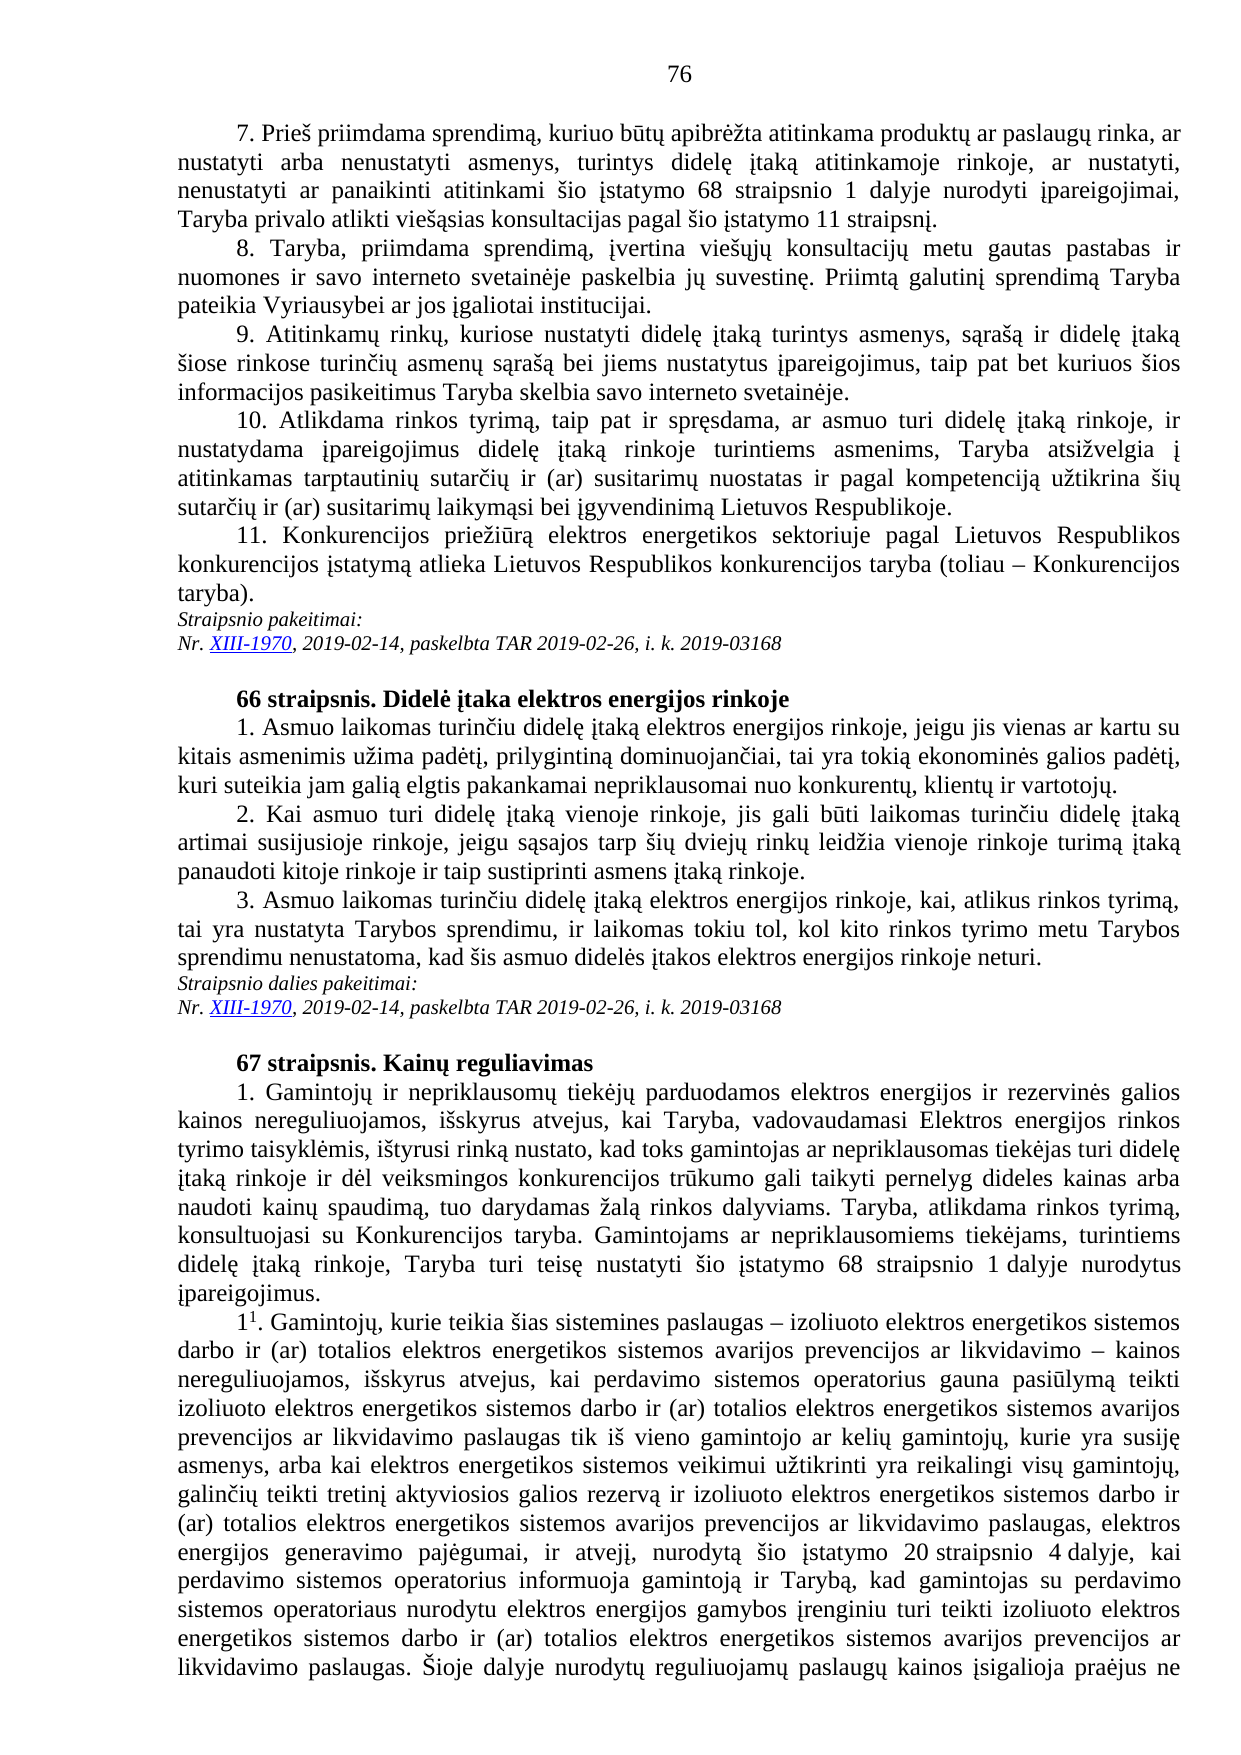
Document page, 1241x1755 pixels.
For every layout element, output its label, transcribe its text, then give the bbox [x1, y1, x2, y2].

text 1. Asmuo laikomas turinčiu didelę įtaką elektros energijos rinkoje, jeigu jis vienas ar kartu su kitais asmenimis užima padėtį, prilygintiną dominuojančiai, tai yra tokią ekonominės galios padėtį, kuri suteikia jam galią elgtis pakankamai nepriklausomai nuo konkurentų, klientų ir vartotojų. [177, 712, 1181, 799]
text Nr. XIII-1970, 2019-02-14, paskelbta TAR 2019-02-26, i. k. 2019-03168 [177, 631, 1181, 655]
text 66 straipsnis. Didelė įtaka elektros energijos rinkoje [177, 684, 1181, 712]
text 7. Prieš priimdama sprendimą, kuriuo būtų apibrėžta atitinkama produktų ar paslaugų rinka, ar nustatyti arba nenustatyti asmenys, turintys didelę įtaką atitinkamoje rinkoje, ar nustatyti, nenustatyti ar panaikinti atitinkami šio įstatymo 68 straipsnio 1 dalyje nurodyti įpareigojimai, Taryba privalo atlikti viešąsias konsultacijas pagal šio įstatymo 11 straipsnį. [177, 118, 1181, 233]
text 9. Atitinkamų rinkų, kuriose nustatyti didelę įtaką turintys asmenys, sąrašą ir didelę įtaką šiose rinkose turinčių asmenų sąrašą bei jiems nustatytus įpareigojimus, taip pat bet kuriuos šios informacijos pasikeitimus Taryba skelbia savo interneto svetainėje. [177, 319, 1181, 406]
text 3. Asmuo laikomas turinčiu didelę įtaką elektros energijos rinkoje, kai, atlikus rinkos tyrimą, tai yra nustatyta Tarybos sprendimu, ir laikomas tokiu tol, kol kito rinkos tyrimo metu Tarybos sprendimu nenustatoma, kad šis asmuo didelės įtakos elektros energijos rinkoje neturi. [177, 885, 1181, 971]
text 11. Gamintojų, kurie teikia šias sistemines paslaugas – izoliuoto elektros energetikos sistemos darbo ir (ar) totalios elektros energetikos sistemos avarijos prevencijos ar likvidavimo – kainos nereguliuojamos, išskyrus atvejus, kai perdavimo sistemos operatorius gauna pasiūlymą teikti izoliuoto elektros energetikos sistemos darbo ir (ar) totalios elektros energetikos sistemos avarijos prevencijos ar likvidavimo paslaugas tik iš vieno gamintojo ar kelių gamintojų, kurie yra susiję asmenys, arba kai elektros energetikos sistemos veikimui užtikrinti yra reikalingi visų gamintojų, galinčių teikti tretinį aktyviosios galios rezervą ir izoliuoto elektros energetikos sistemos darbo ir (ar) totalios elektros energetikos sistemos avarijos prevencijos ar likvidavimo paslaugas, elektros energijos generavimo pajėgumai, ir atvejį, nurodytą šio įstatymo 20 straipsnio 4 dalyje, kai perdavimo sistemos operatorius informuoja gamintoją ir Tarybą, kad gamintojas su perdavimo sistemos operatoriaus nurodytu elektros energijos gamybos įrenginiu turi teikti izoliuoto elektros energetikos sistemos darbo ir (ar) totalios elektros energetikos sistemos avarijos prevencijos ar likvidavimo paslaugas. Šioje dalyje nurodytų reguliuojamų paslaugų kainos įsigalioja praėjus ne [177, 1307, 1181, 1681]
text 11. Konkurencijos priežiūrą elektros energetikos sektoriuje pagal Lietuvos Respublikos konkurencijos įstatymą atlieka Lietuvos Respublikos konkurencijos taryba (toliau – Konkurencijos taryba). [177, 521, 1181, 607]
text 67 straipsnis. Kainų reguliavimas [177, 1048, 1181, 1077]
text Straipsnio pakeitimai: [177, 607, 1181, 631]
text 1. Gamintojų ir nepriklausomų tiekėjų parduodamos elektros energijos ir rezervinės galios kainos nereguliuojamos, išskyrus atvejus, kai Taryba, vadovaudamasi Elektros energijos rinkos tyrimo taisyklėmis, ištyrusi rinką nustato, kad toks gamintojas ar nepriklausomas tiekėjas turi didelę įtaką rinkoje ir dėl veiksmingos konkurencijos trūkumo gali taikyti pernelyg dideles kainas arba naudoti kainų spaudimą, tuo darydamas žalą rinkos dalyviams. Taryba, atlikdama rinkos tyrimą, konsultuojasi su Konkurencijos taryba. Gamintojams ar nepriklausomiems tiekėjams, turintiems didelę įtaką rinkoje, Taryba turi teisę nustatyti šio įstatymo 68 straipsnio 1 dalyje nurodytus įpareigojimus. [177, 1077, 1181, 1307]
text 10. Atlikdama rinkos tyrimą, taip pat ir spręsdama, ar asmuo turi didelę įtaką rinkoje, ir nustatydama įpareigojimus didelę įtaką rinkoje turintiems asmenims, Taryba atsižvelgia į atitinkamas tarptautinių sutarčių ir (ar) susitarimų nuostatas ir pagal kompetenciją užtikrina šių sutarčių ir (ar) susitarimų laikymąsi bei įgyvendinimą Lietuvos Respublikoje. [177, 406, 1181, 521]
text Nr. XIII-1970, 2019-02-14, paskelbta TAR 2019-02-26, i. k. 2019-03168 [177, 995, 1181, 1019]
text 2. Kai asmuo turi didelę įtaką vienoje rinkoje, jis gali būti laikomas turinčiu didelę įtaką artimai susijusioje rinkoje, jeigu sąsajos tarp šių dviejų rinkų leidžia vienoje rinkoje turimą įtaką panaudoti kitoje rinkoje ir taip sustiprinti asmens įtaką rinkoje. [177, 799, 1181, 885]
text 8. Taryba, priimdama sprendimą, įvertina viešųjų konsultacijų metu gautas pastabas ir nuomones ir savo interneto svetainėje paskelbia jų suvestinę. Priimtą galutinį sprendimą Taryba pateikia Vyriausybei ar jos įgaliotai institucijai. [177, 233, 1181, 319]
text Straipsnio dalies pakeitimai: [177, 971, 1181, 995]
